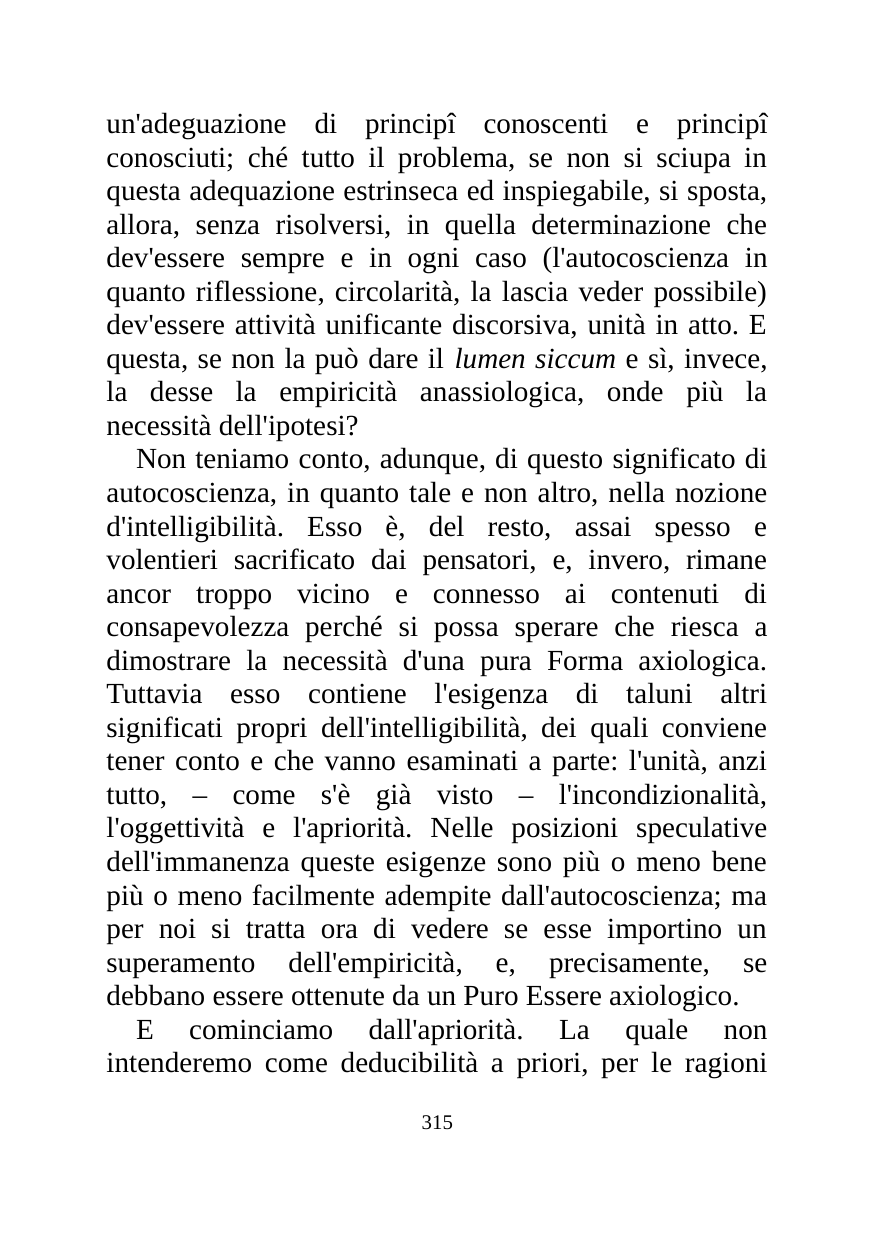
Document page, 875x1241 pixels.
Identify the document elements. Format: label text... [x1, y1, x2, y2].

text E cominciamo dall'apriorità. La quale non intenderemo come deducibilità a priori, per le ragioni [106, 1012, 768, 1079]
text Non teniamo conto, adunque, di questo significato di autocoscienza, in quanto tale e non altro, nella nozione d'intelligibilità. Esso è, del resto, assai spesso e volentieri sacrificato dai pensatori, e, invero, rimane ancor troppo vicino e connesso ai contenuti di consapevolezza perché si possa sperare che riesca a dimostrare la necessità d'una pura Forma axiologica. Tuttavia esso contiene l'esigenza di taluni altri significati propri dell'intelligibilità, dei quali conviene tener conto e che vanno esaminati a parte: l'unità, anzi tutto, – come s'è già visto – l'incondizionalità, l'oggettività e l'apriorità. Nelle posizioni speculative dell'immanenza queste esigenze sono più o meno bene più o meno facilmente adempite dall'autocoscienza; ma per noi si tratta ora di vedere se esse importino un superamento dell'empiricità, e, precisamente, se debbano essere ottenute da un Puro Essere axiologico. [106, 442, 768, 1012]
text un'adeguazione di principî conoscenti e principî conosciuti; ché tutto il problema, se non si sciupa in questa adequazione estrinseca ed inspiegabile, si sposta, allora, senza risolversi, in quella determinazione che dev'essere sempre e in ogni caso (l'autocoscienza in quanto riflessione, circolarità, la lascia veder possibile) dev'essere attività unificante discorsiva, unità in atto. E questa, se non la può dare il lumen siccum e sì, invece, la desse la empiricità anassiologica, onde più la necessità dell'ipotesi? [106, 106, 768, 442]
